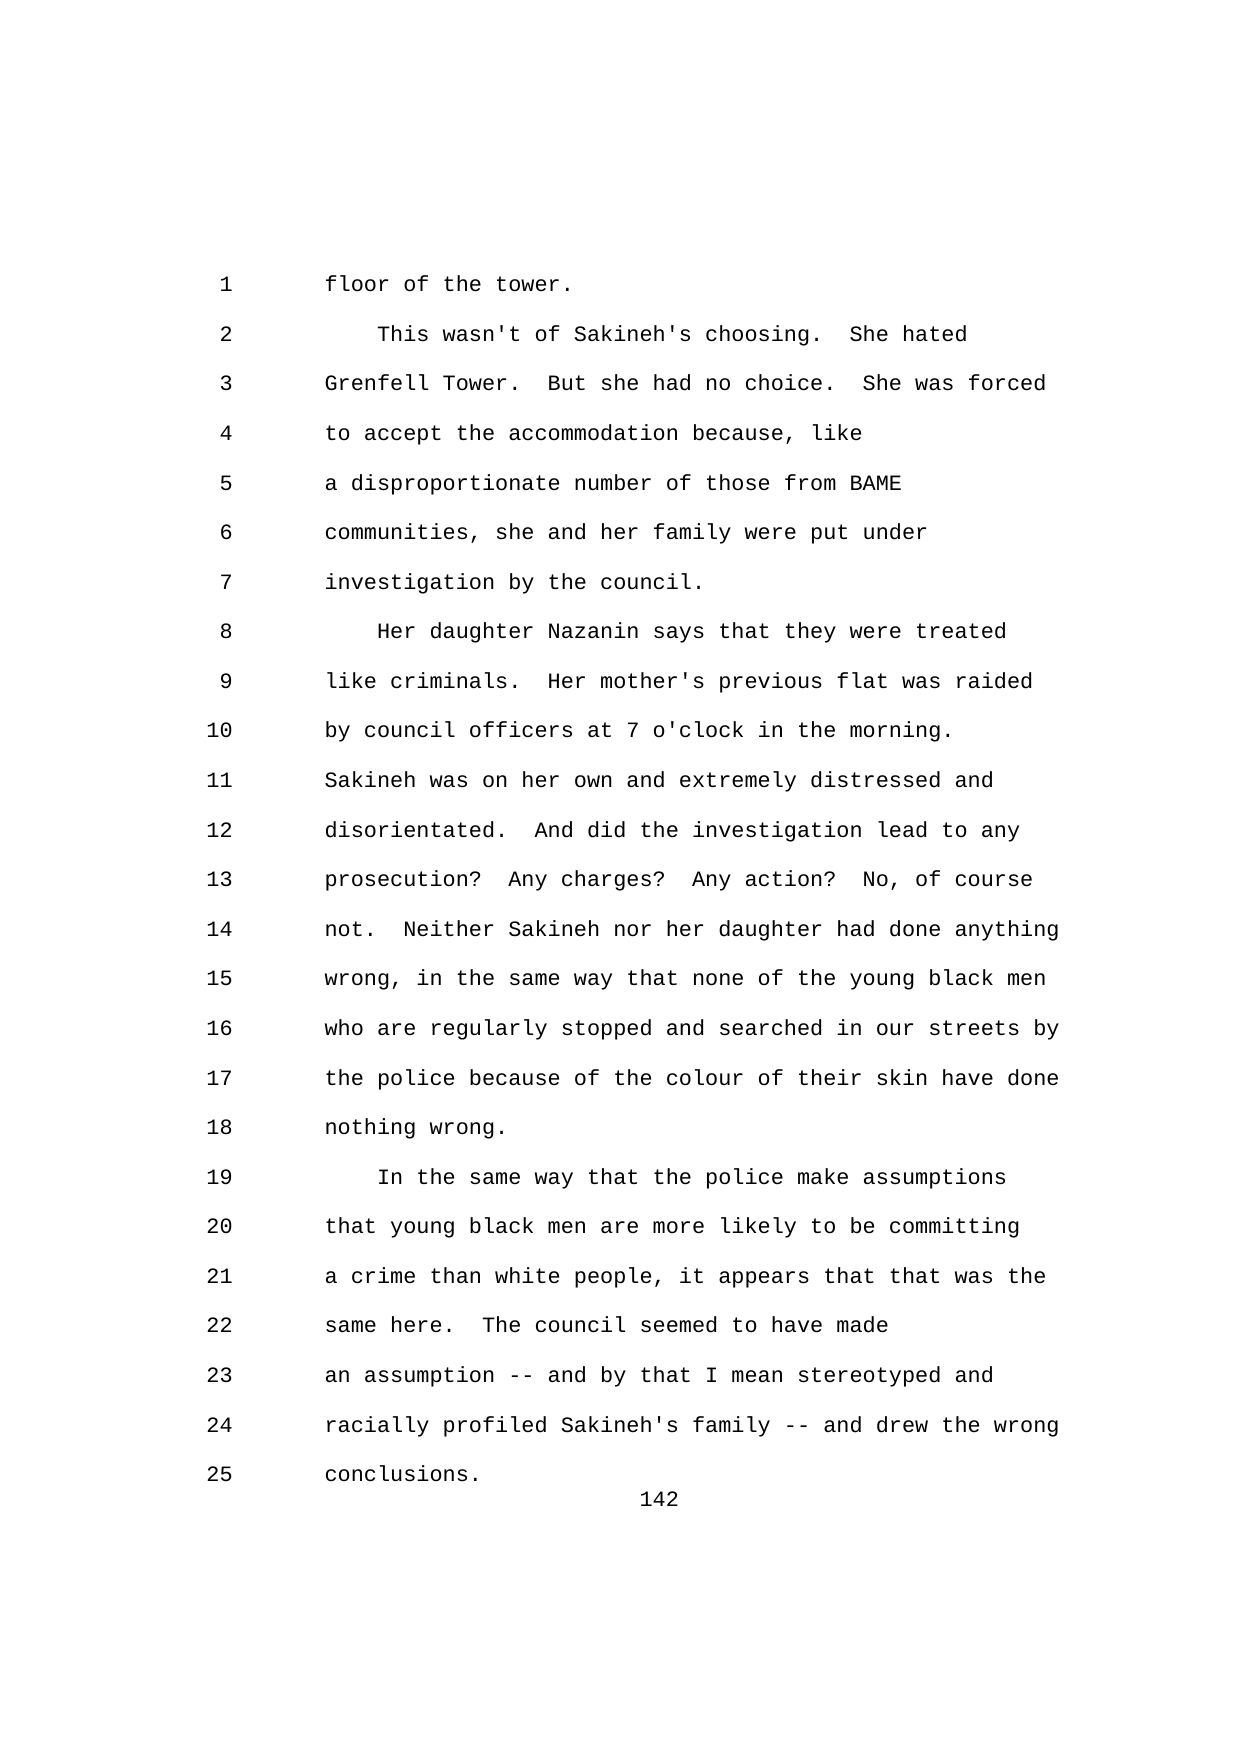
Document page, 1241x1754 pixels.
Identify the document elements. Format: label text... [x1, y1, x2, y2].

text 11 Sakineh was on her own and extremely distressed and [75, 769, 1165, 794]
text 15 wrong, in the same way that none of the young black men [75, 967, 1165, 992]
text 9 like criminals. Her mother's previous flat was raided [75, 670, 1165, 695]
text 19 In the same way that the police make assumptions [75, 1166, 1165, 1191]
text 18 nothing wrong. [75, 1116, 1165, 1141]
text 22 same here. The council seemed to have made [75, 1314, 1165, 1339]
text 20 that young black men are more likely to be committing [75, 1215, 1165, 1240]
text 16 who are regularly stopped and searched in our streets by [75, 1017, 1165, 1042]
text 14 not. Neither Sakineh nor her daughter had done anything [75, 918, 1165, 943]
text 7 investigation by the council. [75, 571, 1165, 596]
text 3 Grenfell Tower. But she had no choice. She was forced [75, 372, 1165, 397]
text 24 racially profiled Sakineh's family -- and drew the wrong [75, 1414, 1165, 1438]
text 4 to accept the accommodation because, like [75, 422, 1165, 447]
text 2 This wasn't of Sakineh's choosing. She hated [75, 323, 1165, 348]
text 13 prosecution? Any charges? Any action? No, of course [75, 868, 1165, 893]
text 23 an assumption -- and by that I mean stereotyped and [75, 1364, 1165, 1389]
text 10 by council officers at 7 o'clock in the morning. [75, 719, 1165, 744]
text 25 conclusions. [75, 1463, 1165, 1488]
text 1 floor of the tower. [75, 273, 1165, 298]
text 21 a crime than white people, it appears that that was the [75, 1265, 1165, 1290]
text 17 the police because of the colour of their skin have done [75, 1067, 1165, 1091]
text 6 communities, she and her family were put under [75, 521, 1165, 546]
text 142 [75, 1488, 1165, 1513]
text 8 Her daughter Nazanin says that they were treated [75, 620, 1165, 645]
text 5 a disproportionate number of those from BAME [75, 472, 1165, 496]
text 12 disorientated. And did the investigation lead to any [75, 819, 1165, 843]
